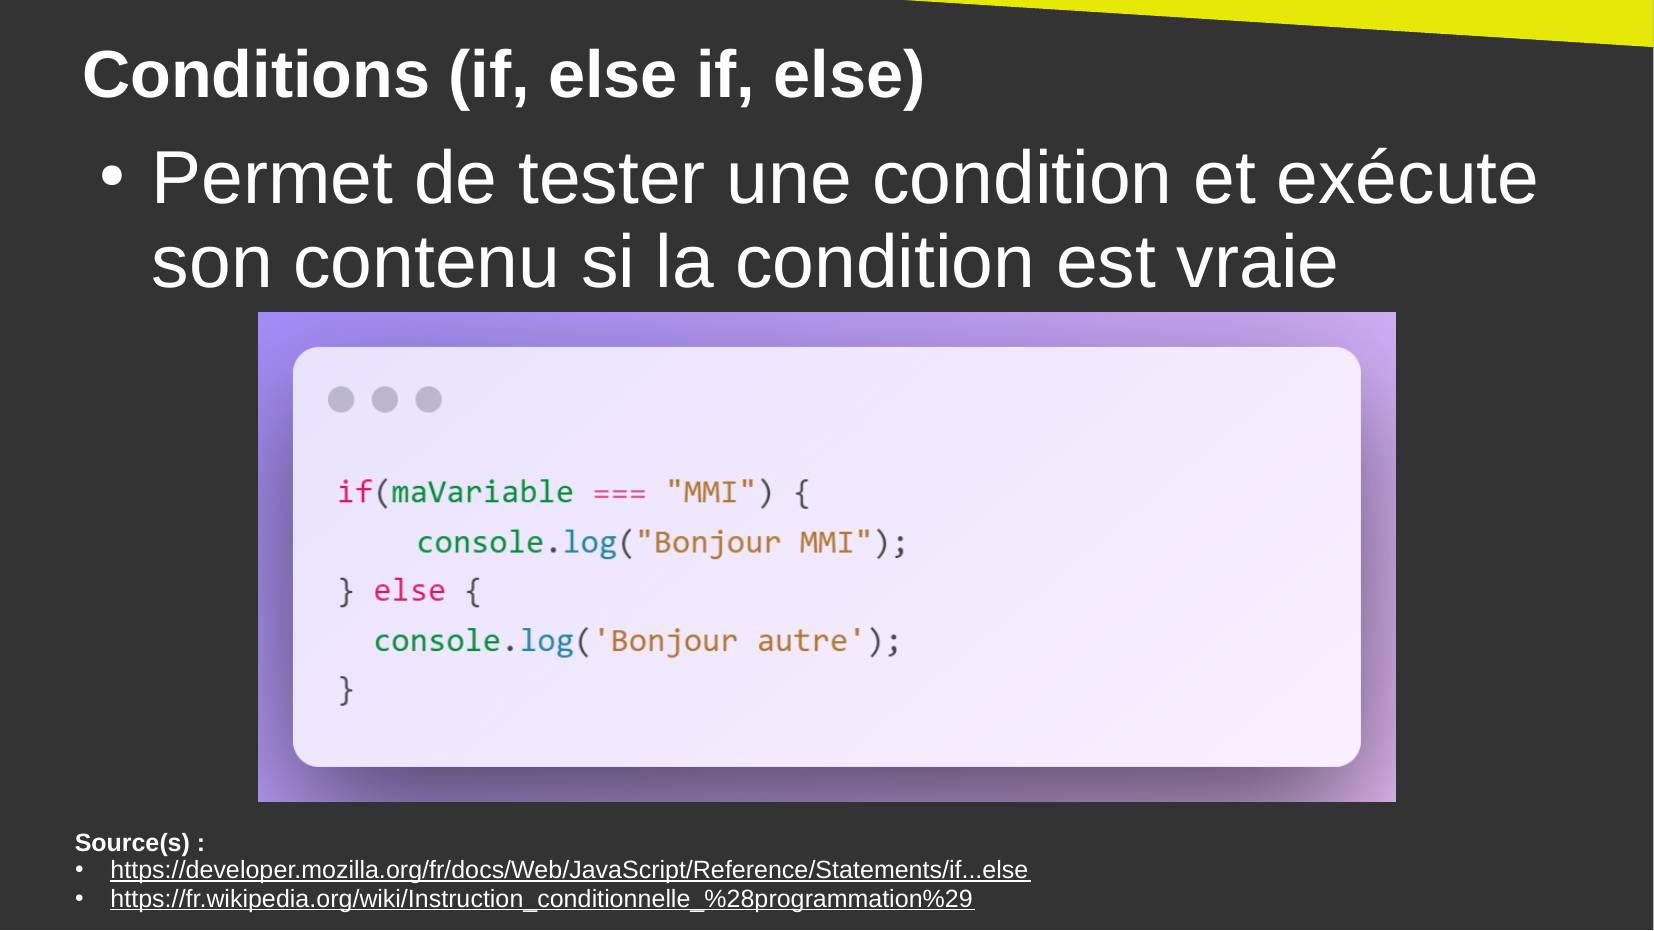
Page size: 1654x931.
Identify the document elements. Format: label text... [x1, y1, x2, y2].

title Conditions (if, else if, else) [82, 37, 1571, 114]
text_box [903, 0, 1654, 48]
list Permet de tester une condition et exécute son contenu si la condition est vraie [80, 135, 1620, 544]
picture [258, 312, 1396, 802]
text_box Source(s) : https://developer.mozilla.org/fr/docs/Web/JavaScript/Reference/Statements/if...else https://fr.wikipedia.org/wiki/Instruction_conditionnelle_%28programmation%29 [60, 820, 1583, 920]
